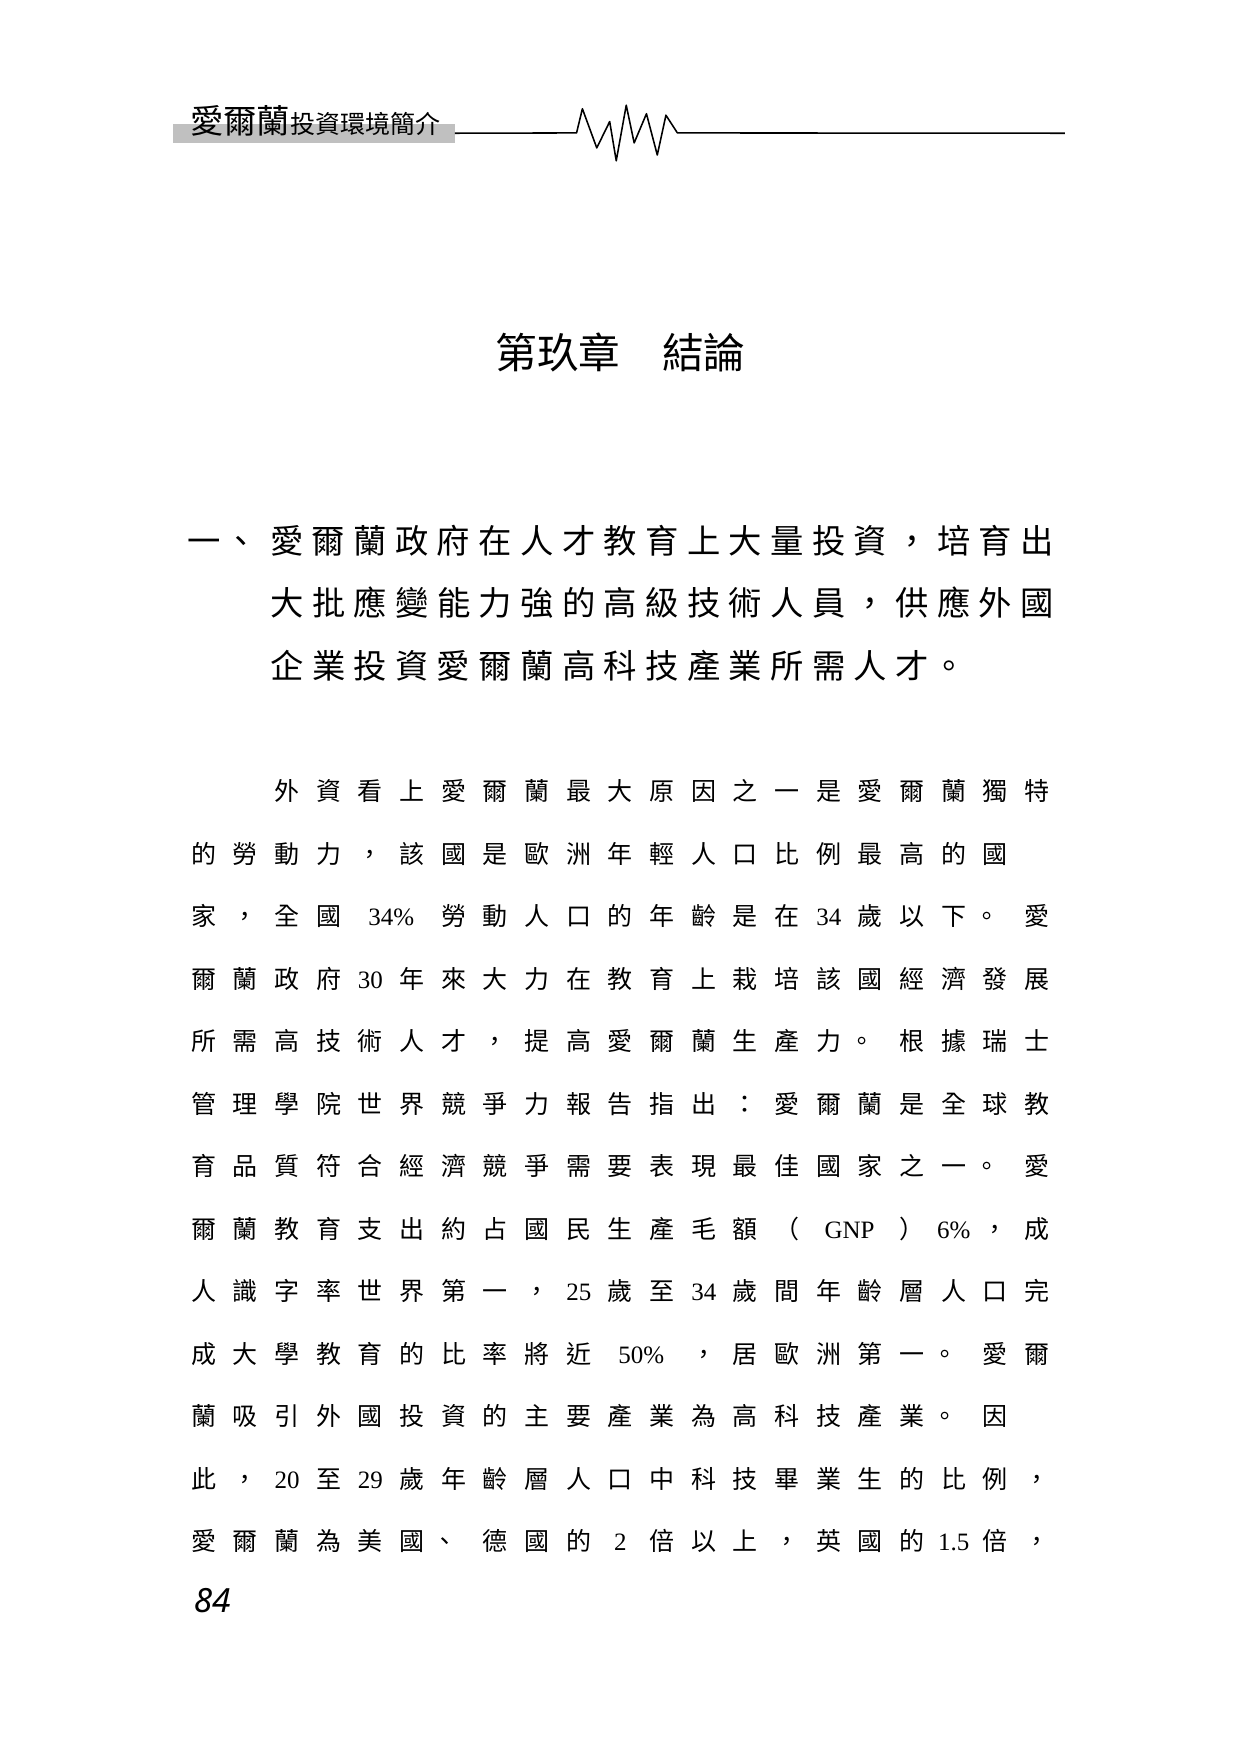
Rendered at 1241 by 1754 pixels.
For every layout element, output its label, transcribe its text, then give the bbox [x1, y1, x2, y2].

text 第玖章 結論 [183, 313, 1058, 375]
text 一、愛爾蘭政府在人才教育上大量投資，培育出大批應變能力強的高級技術人員，供應外國企業投資愛爾蘭高科技產業所需人才。 [183, 500, 1058, 688]
text 外資看上愛爾蘭最大原因之一是愛爾蘭獨特的勞動力，該國是歐洲年輕人口比例最高的國家，全國34%勞動人口的年齡是在34歲以下。愛爾蘭政府30年來大力在教育上栽培該國經濟發展所需高技術人才，提高愛爾蘭生產力。根據瑞士管理學院世界競爭力報告指出：愛爾蘭是全球教育品質符合經濟競爭需要表現最佳國家之一。愛爾蘭教育支出約占國民生產毛額（GNP）6%，成人識字率世界第一，25歲至34歲間年齡層人口完成大學教育的比率將近50%，居歐洲第一。愛爾蘭吸引外國投資的主要產業為高科技產業。因此，20至29歲年齡層人口中科技畢業生的比例，愛爾蘭為美國、德國的2倍以上，英國的1.5倍， [183, 750, 1058, 1563]
